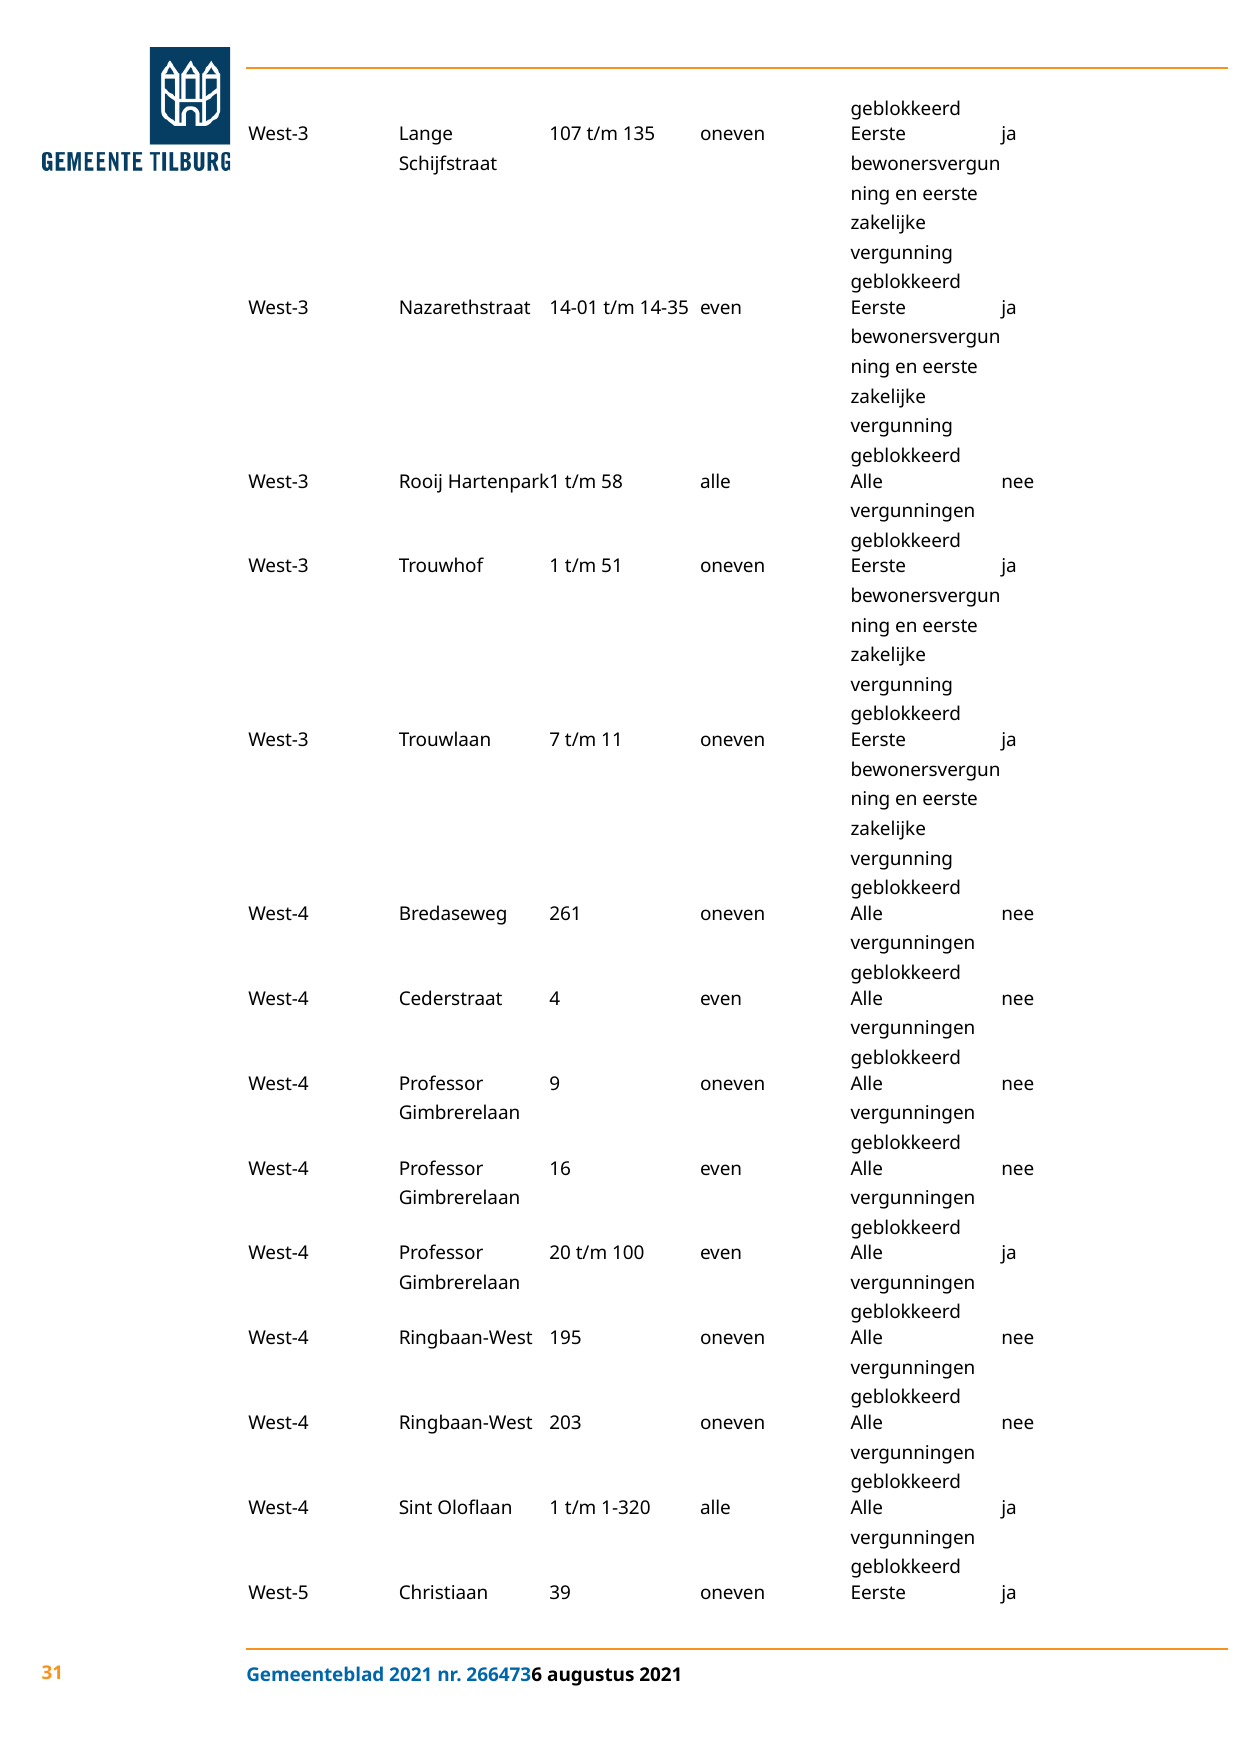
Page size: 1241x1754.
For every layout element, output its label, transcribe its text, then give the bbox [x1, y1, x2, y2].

table_cell 7 t/m 11 [549, 726, 700, 900]
table_cell West-4 [248, 1155, 398, 1239]
table_cell 1 t/m 58 [549, 468, 700, 553]
table_cell West-3 [248, 553, 398, 726]
table_cell [248, 95, 398, 121]
table_cell Alle vergunningen geblokkeerd [850, 1070, 1001, 1155]
table_cell West-4 [248, 1325, 398, 1409]
table_cell nee [1001, 1409, 1152, 1494]
table_cell 16 [549, 1155, 700, 1239]
table_cell nee [1001, 1070, 1152, 1155]
table_cell 1 t/m 1-320 [549, 1494, 700, 1579]
table_cell West-4 [248, 985, 398, 1070]
table_cell ja [1001, 726, 1152, 900]
table_cell Alle vergunningen geblokkeerd [850, 468, 1001, 553]
table_cell ja [1001, 294, 1152, 468]
table_cell [399, 95, 549, 121]
table_cell Eerste bewonersvergunning en eerste zakelijke vergunning geblokkeerd [850, 121, 1001, 294]
table_cell nee [1001, 985, 1152, 1070]
table_cell alle [700, 1494, 850, 1579]
table_cell West-4 [248, 900, 398, 985]
table_cell Ringbaan-West [399, 1325, 549, 1409]
table_cell Bredaseweg [399, 900, 549, 985]
table_cell Alle vergunningen geblokkeerd [850, 985, 1001, 1070]
table_cell Professor Gimbrerelaan [399, 1070, 549, 1155]
table_cell nee [1001, 1155, 1152, 1239]
picture [41, 47, 231, 172]
table_cell ja [1001, 1579, 1152, 1605]
table_cell nee [1001, 900, 1152, 985]
table_cell West-3 [248, 294, 398, 468]
table_cell 14-01 t/m 14-35 [549, 294, 700, 468]
table_cell Alle vergunningen geblokkeerd [850, 1325, 1001, 1409]
table_cell ja [1001, 1494, 1152, 1579]
table_cell geblokkeerd [850, 95, 1001, 121]
table_cell Christiaan [399, 1579, 549, 1605]
table_cell Alle vergunningen geblokkeerd [850, 1240, 1001, 1324]
table_cell [549, 95, 700, 121]
table_cell oneven [700, 1579, 850, 1605]
table_cell 9 [549, 1070, 700, 1155]
table_cell even [700, 1240, 850, 1324]
table_cell Professor Gimbrerelaan [399, 1240, 549, 1324]
table_cell West-4 [248, 1240, 398, 1324]
table_cell nee [1001, 1325, 1152, 1409]
table_cell nee [1001, 468, 1152, 553]
table_cell oneven [700, 1070, 850, 1155]
table_cell oneven [700, 121, 850, 294]
table_cell Lange Schijfstraat [399, 121, 549, 294]
table_cell Rooij Hartenpark [399, 468, 549, 553]
table_cell Trouwlaan [399, 726, 549, 900]
table_cell even [700, 1155, 850, 1239]
table_cell 195 [549, 1325, 700, 1409]
table_cell alle [700, 468, 850, 553]
table_cell oneven [700, 553, 850, 726]
table_cell even [700, 294, 850, 468]
table_cell even [700, 985, 850, 1070]
table_cell 20 t/m 100 [549, 1240, 700, 1324]
table_cell Ringbaan-West [399, 1409, 549, 1494]
table_cell Eerste bewonersvergunning en eerste zakelijke vergunning geblokkeerd [850, 553, 1001, 726]
table_cell 203 [549, 1409, 700, 1494]
table_cell West-4 [248, 1070, 398, 1155]
table_cell West-4 [248, 1409, 398, 1494]
table_cell oneven [700, 726, 850, 900]
table_cell [1001, 95, 1152, 121]
table_cell 261 [549, 900, 700, 985]
table_cell 4 [549, 985, 700, 1070]
table_cell West-3 [248, 121, 398, 294]
table_cell ja [1001, 553, 1152, 726]
table_cell Eerste bewonersvergunning en eerste zakelijke vergunning geblokkeerd [850, 726, 1001, 900]
table_cell Eerste [850, 1579, 1001, 1605]
table_cell Alle vergunningen geblokkeerd [850, 1494, 1001, 1579]
table_cell Alle vergunningen geblokkeerd [850, 1409, 1001, 1494]
table_cell Alle vergunningen geblokkeerd [850, 1155, 1001, 1239]
table_cell Professor Gimbrerelaan [399, 1155, 549, 1239]
table_cell Trouwhof [399, 553, 549, 726]
table_cell 1 t/m 51 [549, 553, 700, 726]
table_cell Alle vergunningen geblokkeerd [850, 900, 1001, 985]
table_cell Sint Oloflaan [399, 1494, 549, 1579]
table_cell Nazarethstraat [399, 294, 549, 468]
table_cell 107 t/m 135 [549, 121, 700, 294]
table_cell West-5 [248, 1579, 398, 1605]
table_cell oneven [700, 900, 850, 985]
table_cell West-3 [248, 468, 398, 553]
table_cell oneven [700, 1325, 850, 1409]
table_cell 39 [549, 1579, 700, 1605]
table_cell Cederstraat [399, 985, 549, 1070]
table_cell [700, 95, 850, 121]
table_cell oneven [700, 1409, 850, 1494]
table_cell ja [1001, 1240, 1152, 1324]
table_cell Eerste bewonersvergunning en eerste zakelijke vergunning geblokkeerd [850, 294, 1001, 468]
table_cell West-3 [248, 726, 398, 900]
table_cell ja [1001, 121, 1152, 294]
table_cell West-4 [248, 1494, 398, 1579]
